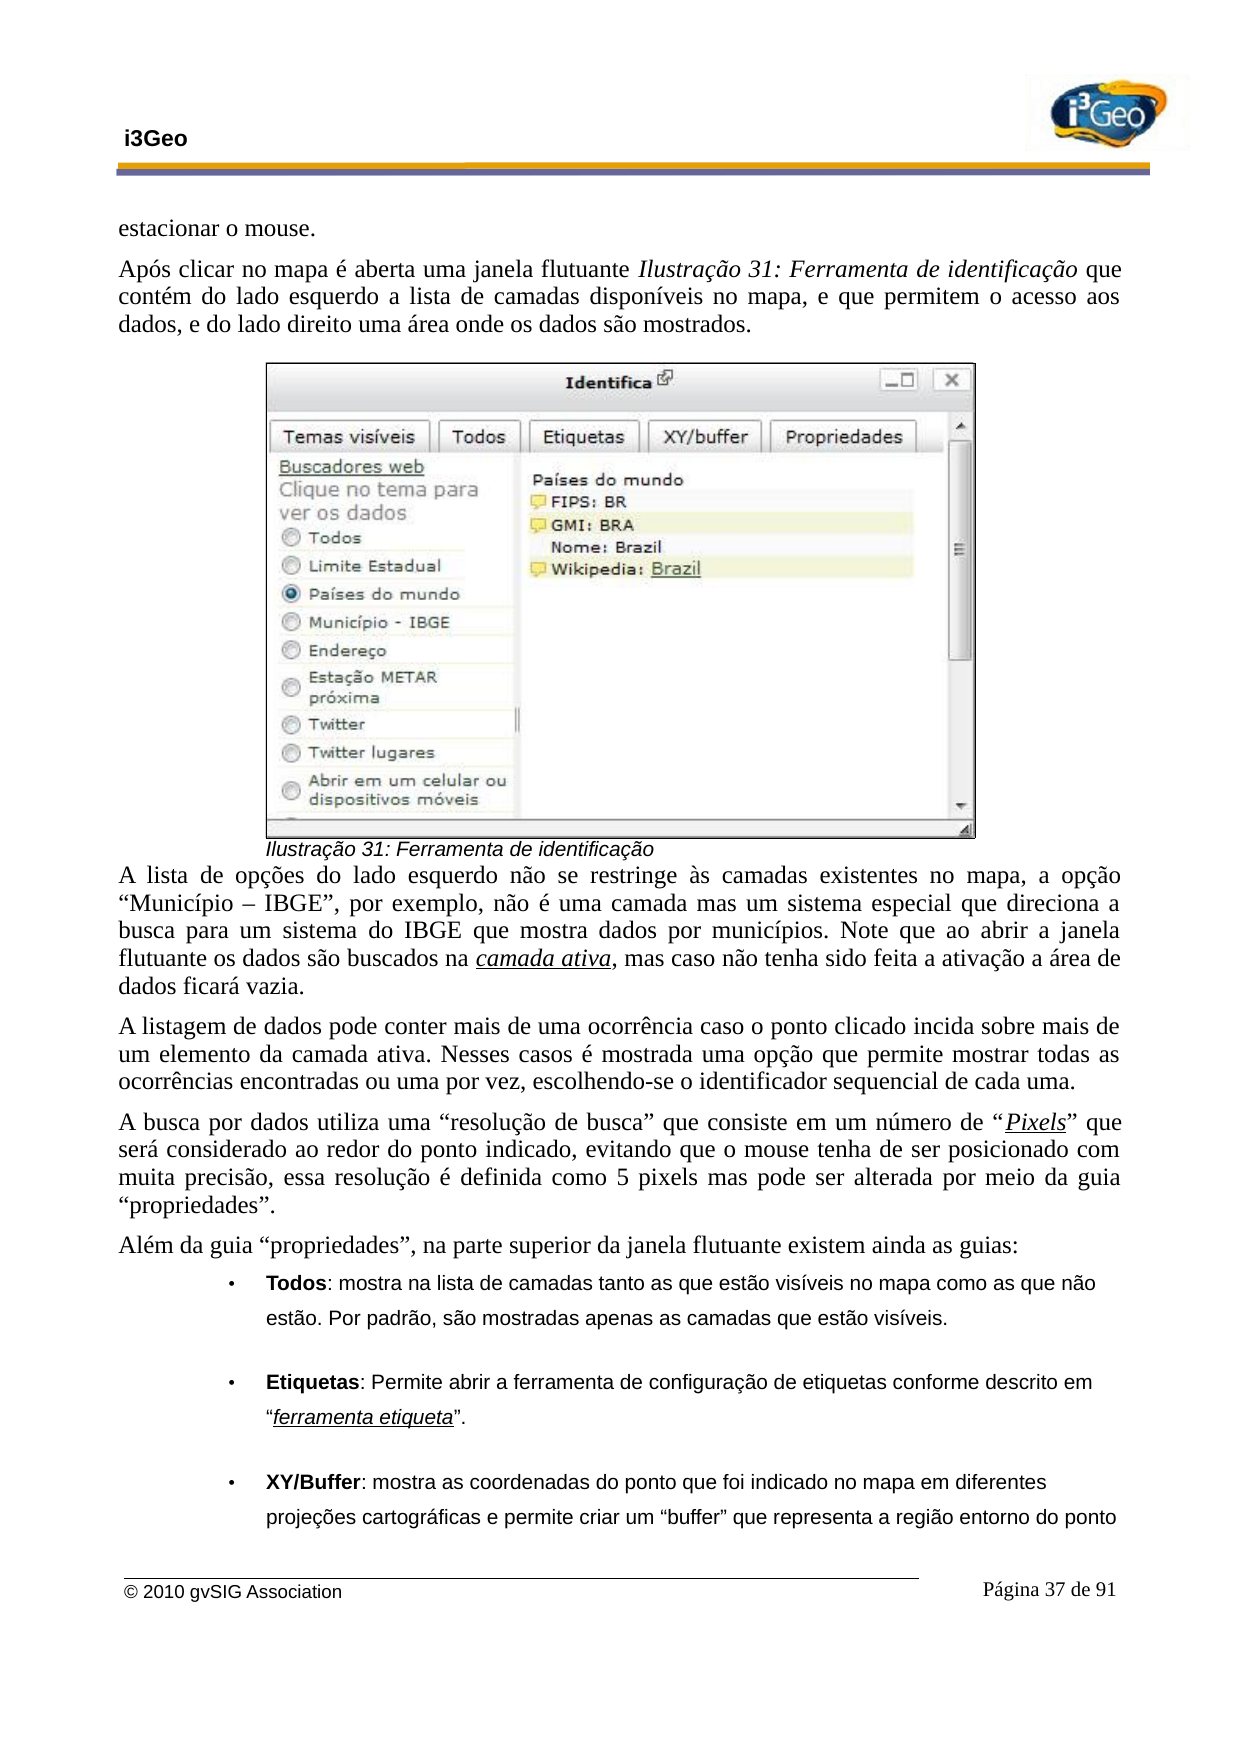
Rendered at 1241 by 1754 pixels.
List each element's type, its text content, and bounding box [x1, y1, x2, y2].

text A listagem de dados pode conter mais de uma ocorrência caso o ponto clicado incida sobre mais de um elemento da camada ativa. Nesses casos é mostrada uma opção que permite mostrar todas as ocorrências encontradas ou uma por vez, escolhendo-se o identificador sequencial de cada uma. [118, 1012, 1122, 1095]
text Após clicar no mapa é aberta uma janela flutuante Ilustração 31: Ferramenta de identificação que contém do lado esquerdo a lista de camadas disponíveis no mapa, e que permitem o acesso aos dados, e do lado direito uma área onde os dados são mostrados. [118, 255, 1122, 338]
text Além da guia “propriedades”, na parte superior da janela flutuante existem ainda as guias: [118, 1231, 1122, 1259]
picture [267, 364, 975, 838]
text estacionar o mouse. [118, 214, 1122, 242]
list Todos: mostra na lista de camadas tanto as que estão visíveis no mapa como as que não estão. Por padrão, são mostradas apenas as camadas que estão visíveis. [228, 1271, 1122, 1329]
list Etiquetas: Permite abrir a ferramenta de configuração de etiquetas conforme descrito em “ferramenta etiqueta”. [228, 1371, 1122, 1429]
text A busca por dados utiliza uma “resolução de busca” que consiste em um número de “Pixels” que será considerado ao redor do ponto indicado, evitando que o mouse tenha de ser posicionado com muita precisão, essa resolução é definida como 5 pixels mas pode ser alterada por meio da guia “propriedades”. [118, 1108, 1122, 1218]
text A lista de opções do lado esquerdo não se restringe às camadas existentes no mapa, a opção “Município – IBGE”, por exemplo, não é uma camada mas um sistema especial que direciona a busca para um sistema do IBGE que mostra dados por municípios. Note que ao abrir a janela flutuante os dados são buscados na camada ativa, mas caso não tenha sido feita a ativação a área de dados ficará vazia. [118, 834, 1122, 999]
list XY/Buffer: mostra as coordenadas do ponto que foi indicado no mapa em diferentes projeções cartográficas e permite criar um “buffer” que representa a região entorno do ponto [228, 1471, 1122, 1529]
picture [1025, 74, 1191, 151]
text Ilustração 31: Ferramenta de identificação [265, 838, 975, 861]
